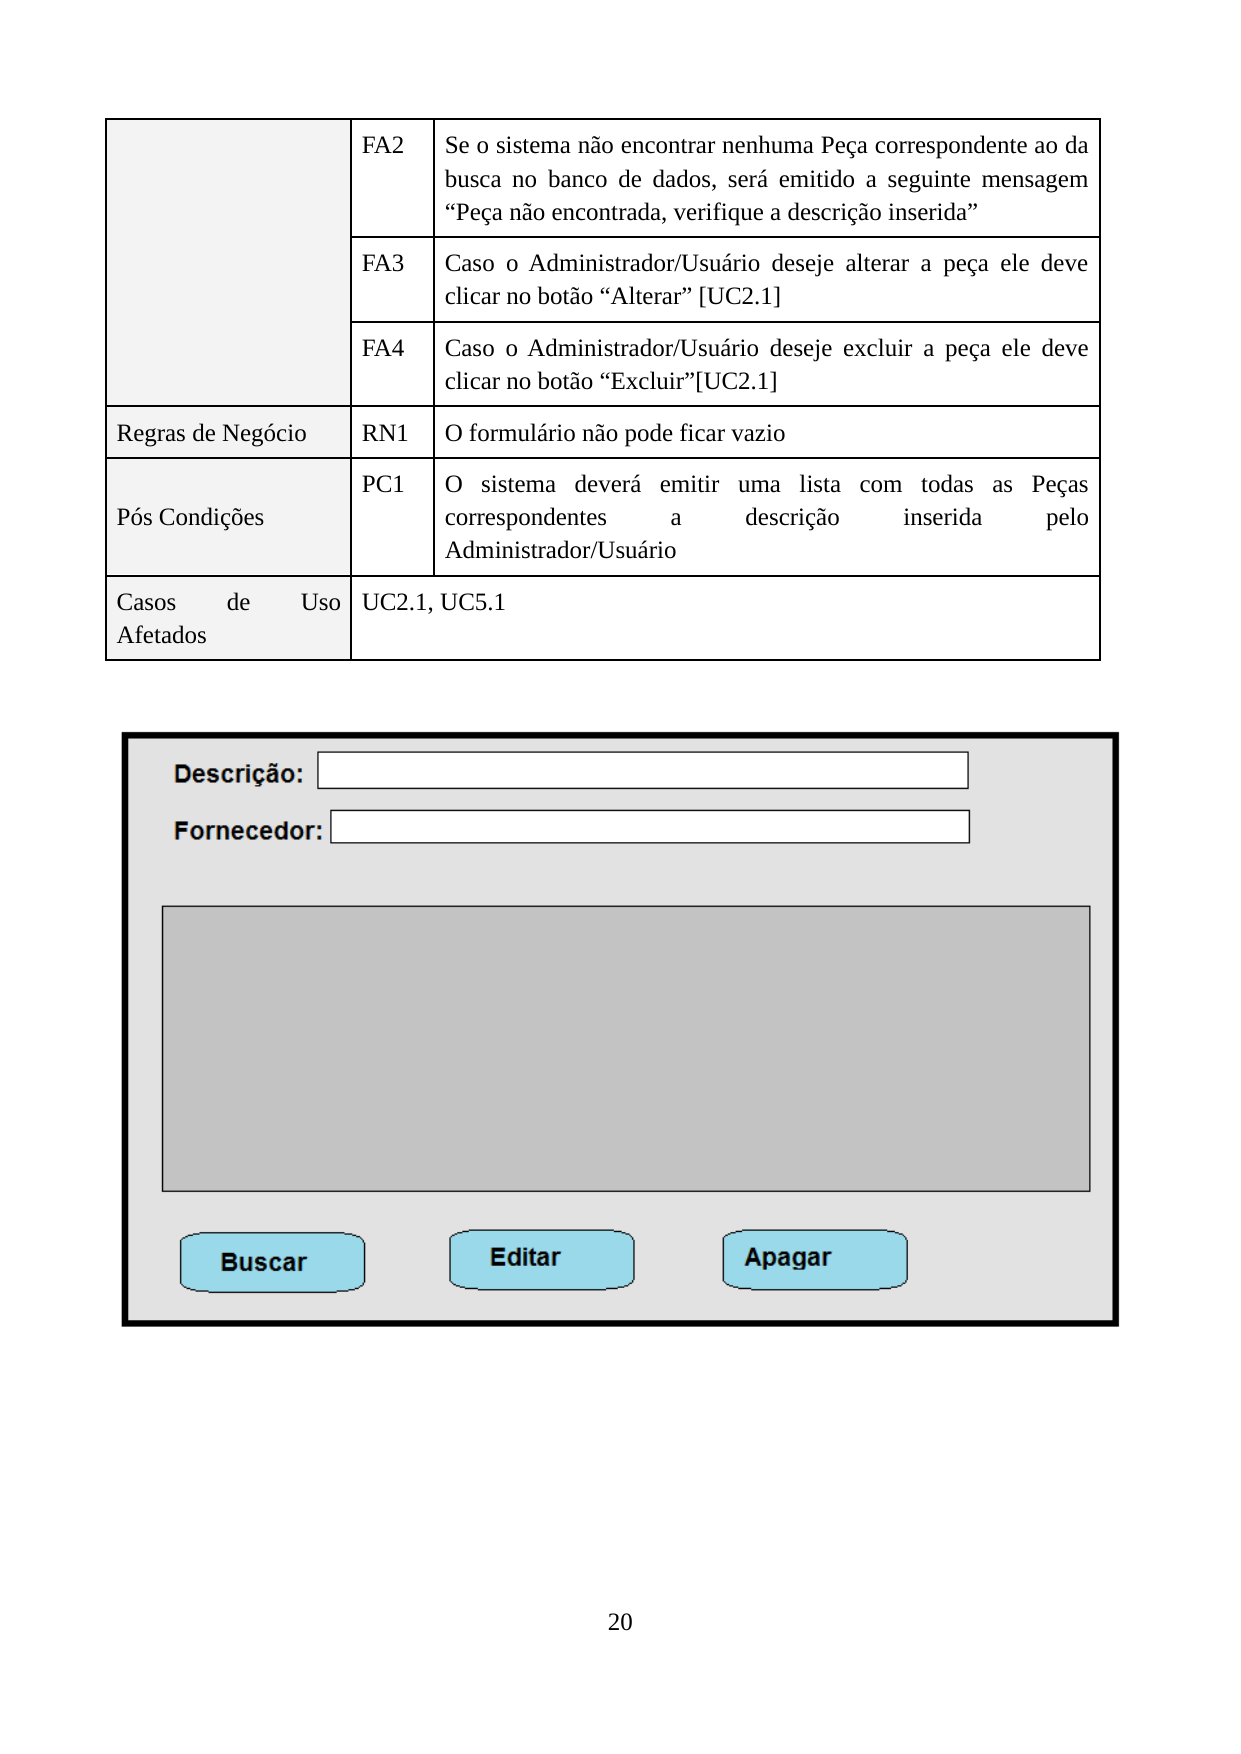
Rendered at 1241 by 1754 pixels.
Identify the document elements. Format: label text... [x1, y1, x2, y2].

table_cell FA3 [352, 238, 433, 321]
table_cell PC1 [352, 459, 433, 574]
table_cell UC2.1, UC5.1 [352, 577, 1099, 659]
table_cell FA2 [352, 120, 433, 236]
table_cell O sistema deverá emitir uma lista com todas as Peças correspondentes a descrição inserida pelo Administrador/Usuário [435, 459, 1099, 574]
table_cell RN1 [352, 407, 433, 457]
table_cell Casos de Uso Afetados [107, 577, 350, 659]
table_cell O formulário não pode ficar vazio [435, 407, 1099, 457]
table_cell Caso o Administrador/Usuário deseje alterar a peça ele deve clicar no botão “Alterar” [UC2.1] [435, 238, 1099, 321]
table_cell Pós Condições [107, 459, 350, 574]
table_cell Se o sistema não encontrar nenhuma Peça correspondente ao da busca no banco de dados, será emitido a seguinte mensagem “Peça não encontrada, verifique a descrição inserida” [435, 120, 1099, 236]
table_cell [107, 120, 350, 405]
table_cell FA4 [352, 323, 433, 405]
picture [118, 727, 1123, 1332]
table_cell Caso o Administrador/Usuário deseje excluir a peça ele deve clicar no botão “Excluir”[UC2.1] [435, 323, 1099, 405]
table_cell Regras de Negócio [107, 407, 350, 457]
